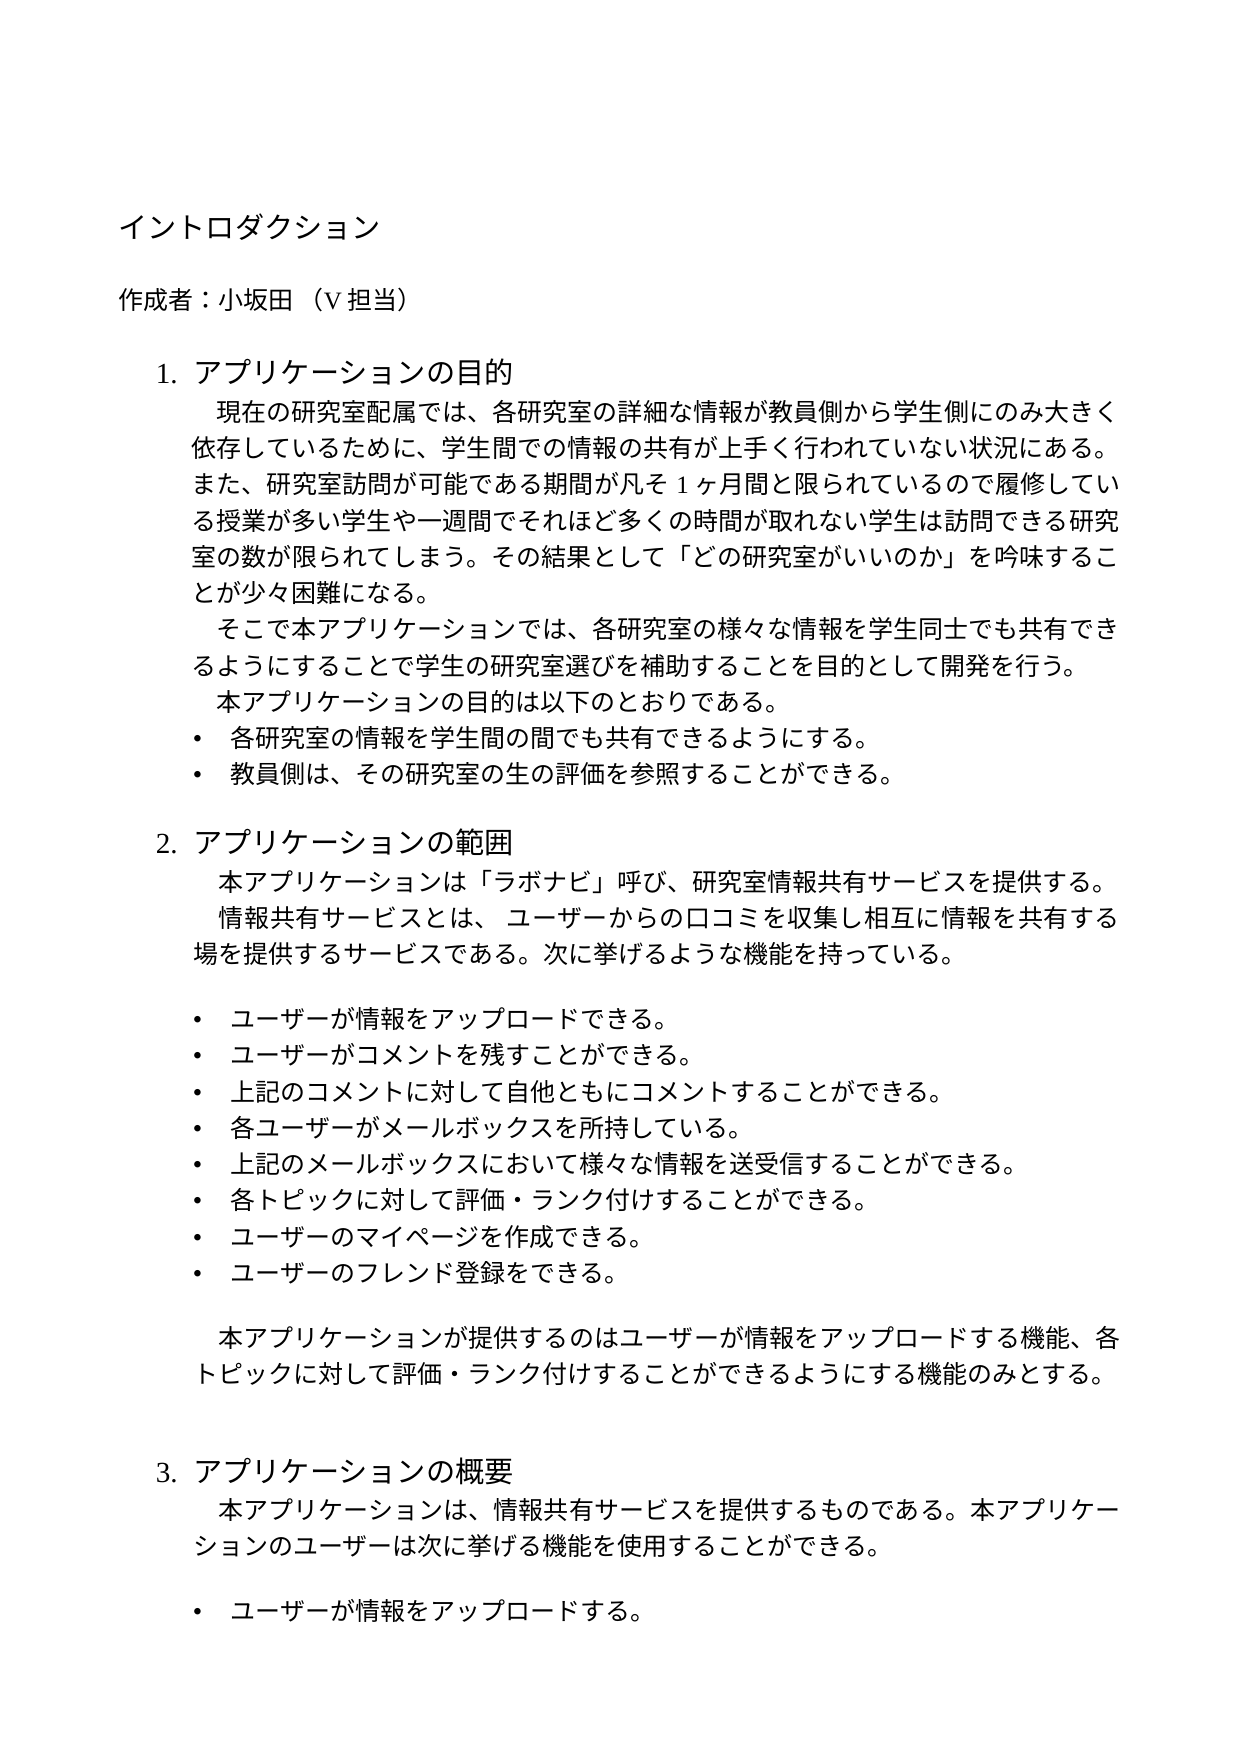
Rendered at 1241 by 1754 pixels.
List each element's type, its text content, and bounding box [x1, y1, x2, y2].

text 作成者：小坂田 （V担当） [118, 280, 1122, 316]
list ユーザーがコメントを残すことができる。 [193, 1036, 1122, 1072]
text 本アプリケーションの目的は以下のとおりである。 [191, 682, 1122, 718]
list ユーザーのマイページを作成できる。 [193, 1217, 1122, 1253]
list 本アプリケーションは「ラボナビ」呼び、研究室情報共有サービスを提供する。 [193, 862, 1122, 898]
list 各ユーザーがメールボックスを所持している。 [193, 1108, 1122, 1144]
list 本アプリケーションは、情報共有サービスを提供するものである。本アプリケーションのユーザーは次に挙げる機能を使用することができる。 [156, 1491, 1122, 1563]
text 現在の研究室配属では、各研究室の詳細な情報が教員側から学生側にのみ大きく依存しているために、学生間での情報の共有が上手く行われていない状況にある。また、研究室訪問が可能である期間が凡そ1ヶ月間と限られているので履修している授業が多い学生や一週間でそれほど多くの時間が取れない学生は訪問できる研究室の数が限られてしまう。その結果として「どの研究室がいいのか」を吟味することが少々困難になる。 [191, 392, 1122, 610]
list ユーザーのフレンド登録をできる。 [193, 1253, 1122, 1289]
list 教員側は、その研究室の生の評価を参照することができる。 [193, 755, 1122, 791]
list ユーザーが情報をアップロードする。 [193, 1592, 1122, 1628]
text 本アプリケーションが提供するのはユーザーが情報をアップロードする機能、各トピックに対して評価・ランク付けすることができるようにする機能のみとする。 [193, 1318, 1122, 1391]
list 各研究室の情報を学生間の間でも共有できるようにする。 [193, 718, 1122, 755]
list 上記のメールボックスにおいて様々な情報を送受信することができる。 [193, 1144, 1122, 1181]
list 上記のコメントに対して自他ともにコメントすることができる。 [193, 1072, 1122, 1108]
list アプリケーションの目的 [156, 350, 1122, 392]
list アプリケーションの概要 [156, 1448, 1122, 1491]
list 情報共有サービスとは、 ユーザーからの口コミを収集し相互に情報を共有する場を提供するサービスである。次に挙げるような機能を持っている。 [193, 898, 1122, 971]
list アプリケーションの範囲 [156, 820, 1122, 862]
list ユーザーが情報をアップロードできる。 [193, 999, 1122, 1036]
list 各トピックに対して評価・ランク付けすることができる。 [193, 1181, 1122, 1217]
text そこで本アプリケーションでは、各研究室の様々な情報を学生同士でも共有できるようにすることで学生の研究室選びを補助することを目的として開発を行う。 [191, 610, 1122, 682]
text イントロダクション [118, 204, 1122, 247]
